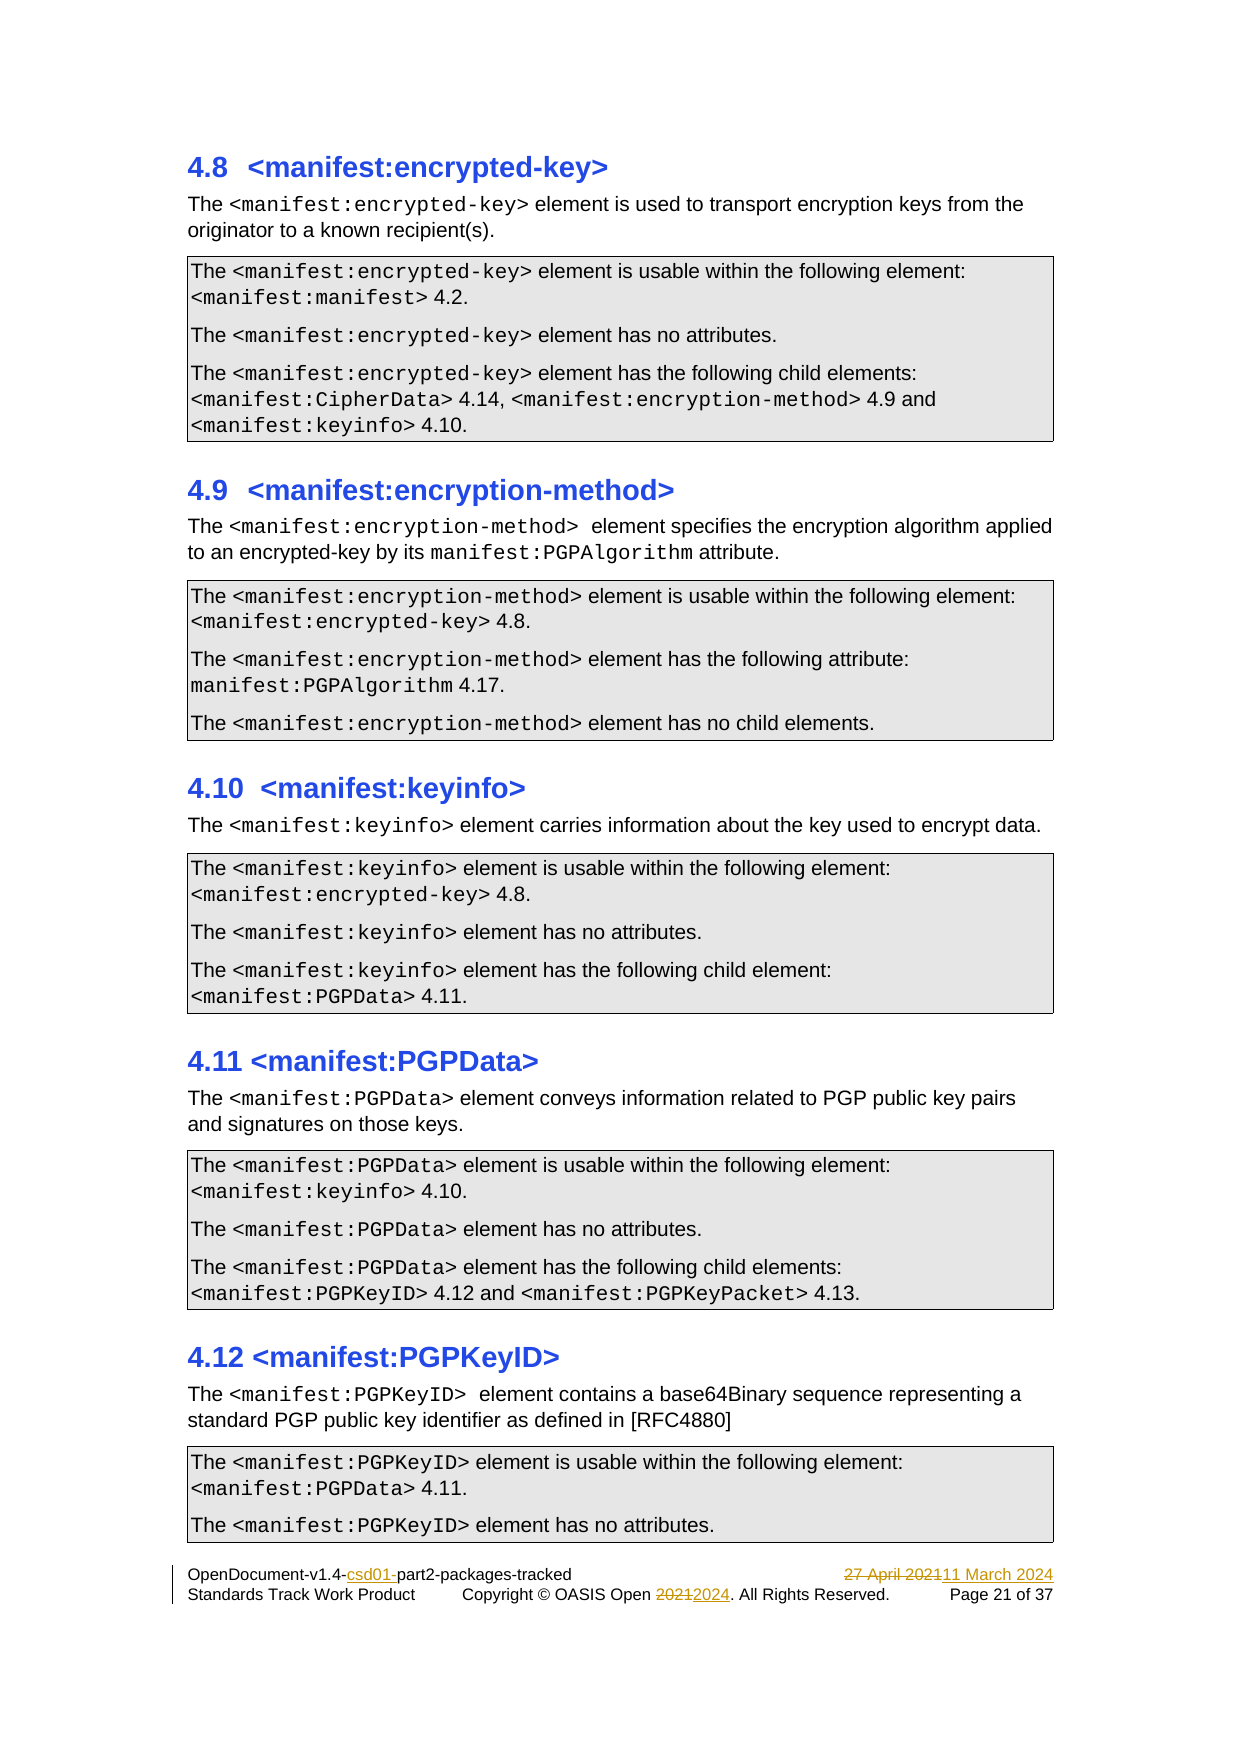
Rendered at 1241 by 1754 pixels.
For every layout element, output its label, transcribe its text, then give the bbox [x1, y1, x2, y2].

list The <manifest:encrypted-key> element has the following child elements: <manifest:CipherData> 4.14, <manifest:encryption-method> 4.9 and <manifest:keyinfo> 4.10. [188, 358, 1053, 441]
list The <manifest:encryption-method> element has no child elements. [188, 708, 1053, 740]
subtitle <manifest:encryption-method> [187, 472, 1053, 506]
list The <manifest:encryption-method> element is usable within the following element: <manifest:encrypted-key> 4.8. [188, 581, 1053, 635]
list The <manifest:encrypted-key> element has no attributes. [188, 320, 1053, 349]
list The <manifest:PGPData> element has no attributes. [188, 1213, 1053, 1242]
subtitle <manifest:keyinfo> [187, 771, 1053, 804]
list The <manifest:keyinfo> element has no attributes. [188, 917, 1053, 946]
list The <manifest:encrypted-key> element is usable within the following element: <manifest:manifest> 4.2. [188, 257, 1053, 311]
text The <manifest:encryption-method> element specifies the encryption algorithm applied to an encrypted-key by its manifest:PGPAlgorithm attribute. [187, 514, 1053, 566]
list The <manifest:PGPData> element has the following child elements: <manifest:PGPKeyID> 4.12 and <manifest:PGPKeyPacket> 4.13. [188, 1251, 1053, 1309]
text The <manifest:PGPData> element conveys information related to PGP public key pairs and signatures on those keys. [187, 1086, 1053, 1135]
list The <manifest:PGPKeyID> element has no attributes. [188, 1510, 1053, 1542]
list The <manifest:PGPData> element is usable within the following element: <manifest:keyinfo> 4.10. [188, 1151, 1053, 1204]
subtitle <manifest:PGPKeyID> [187, 1340, 1053, 1374]
subtitle <manifest:encrypted-key> [187, 150, 1053, 183]
text The <manifest:encrypted-key> element is used to transport encryption keys from the originator to a known recipient(s). [187, 192, 1053, 242]
list The <manifest:PGPKeyID> element is usable within the following element: <manifest:PGPData> 4.11. [188, 1447, 1053, 1501]
subtitle <manifest:PGPData> [187, 1044, 1053, 1077]
text The <manifest:PGPKeyID> element contains a base64Binary sequence representing a standard PGP public key identifier as defined in [RFC4880] [187, 1382, 1053, 1432]
text The <manifest:keyinfo> element carries information about the key used to encrypt data. [187, 813, 1053, 839]
list The <manifest:keyinfo> element has the following child element: <manifest:PGPData> 4.11. [188, 955, 1053, 1013]
list The <manifest:encryption-method> element has the following attribute: manifest:PGPAlgorithm 4.17. [188, 644, 1053, 699]
list The <manifest:keyinfo> element is usable within the following element: <manifest:encrypted-key> 4.8. [188, 854, 1053, 908]
